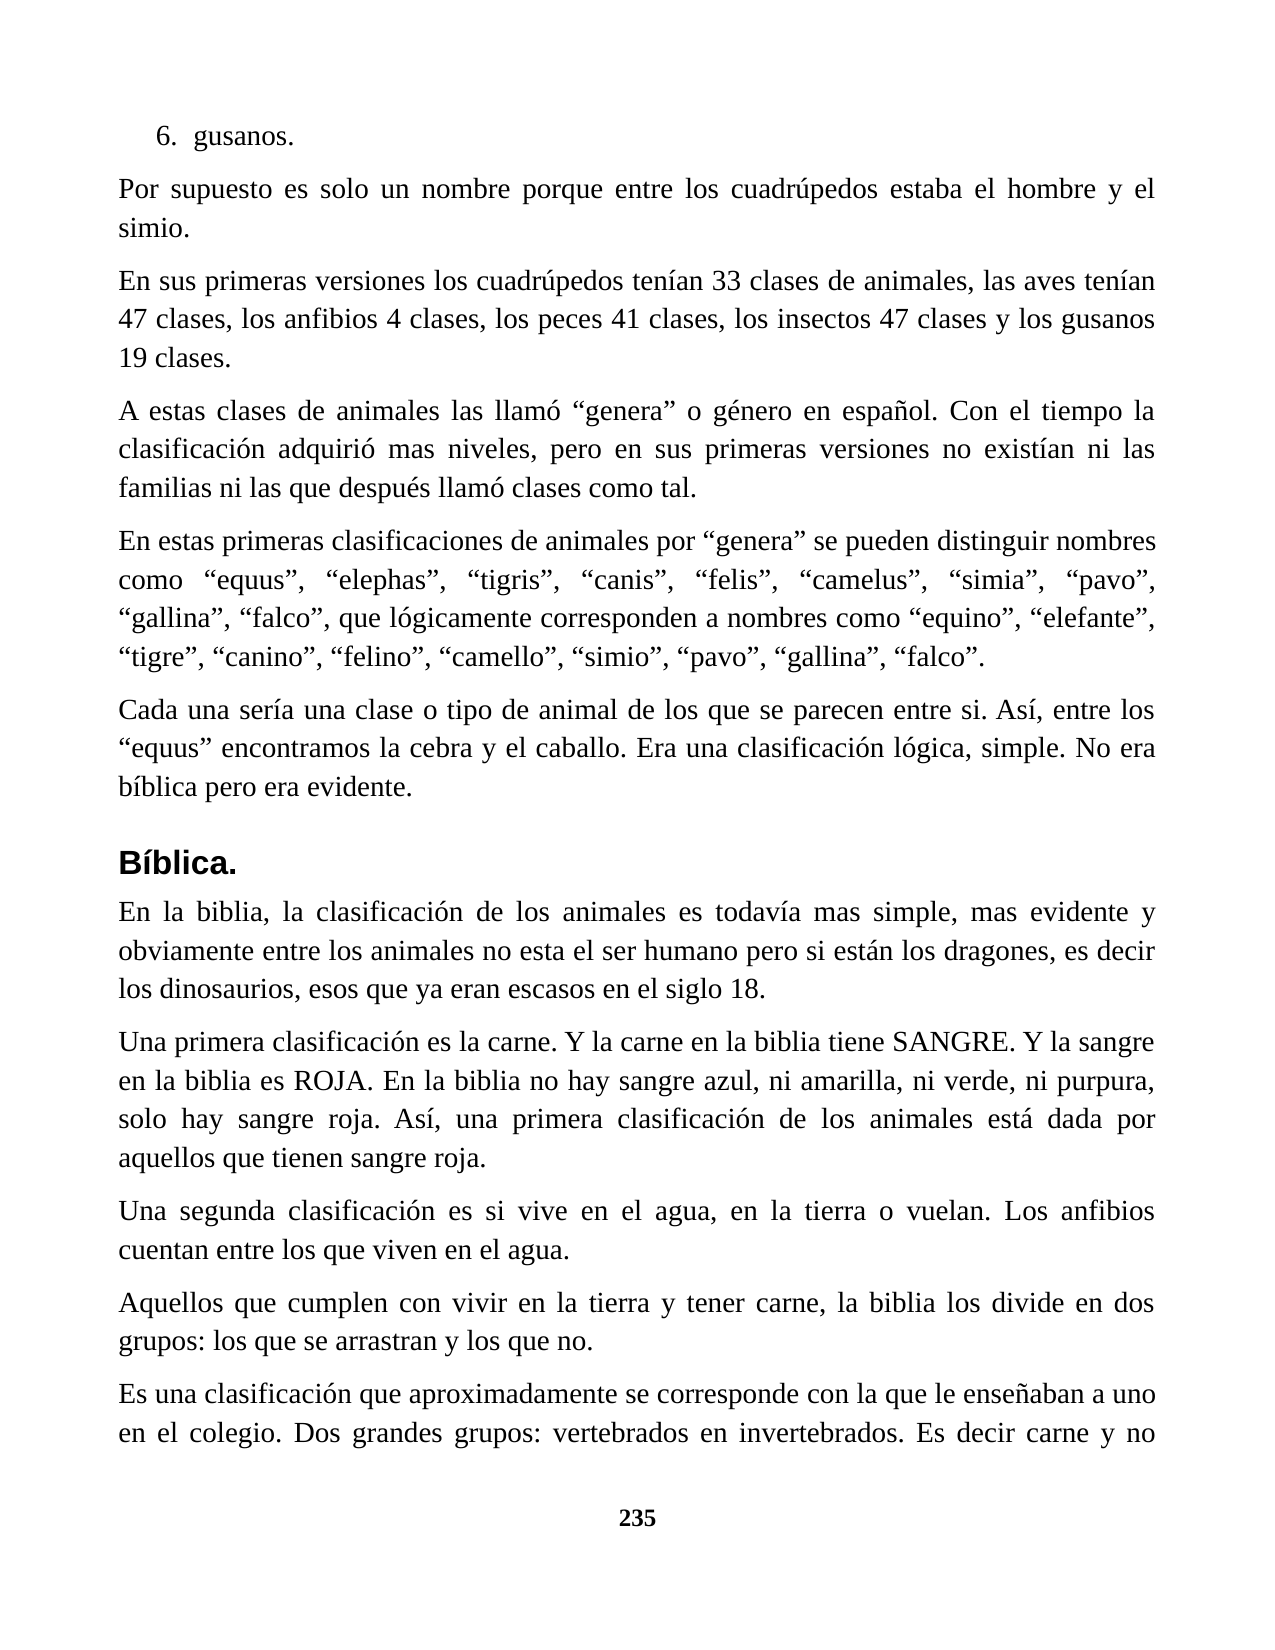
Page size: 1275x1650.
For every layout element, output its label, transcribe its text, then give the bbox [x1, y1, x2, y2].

list gusanos. [156, 118, 1157, 152]
text En la biblia, la clasificación de los animales es todavía mas simple, mas evidente y obviamente entre los animales no esta el ser humano pero si están los dragones, es decir los dinosaurios, esos que ya eran escasos en el siglo 18. [118, 894, 1157, 1005]
text Una primera clasificación es la carne. Y la carne en la biblia tiene SANGRE. Y la sangre en la biblia es ROJA. En la biblia no hay sangre azul, ni amarilla, ni verde, ni purpura, solo hay sangre roja. Así, una primera clasificación de los animales está dada por aquellos que tienen sangre roja. [118, 1024, 1157, 1174]
text Una segunda clasificación es si vive en el agua, en la tierra o vuelan. Los anfibios cuentan entre los que viven en el agua. [118, 1193, 1157, 1265]
text En sus primeras versiones los cuadrúpedos tenían 33 clases de animales, las aves tenían 47 clases, los anfibios 4 clases, los peces 41 clases, los insectos 47 clases y los gusanos 19 clases. [118, 263, 1157, 373]
text Cada una sería una clase o tipo de animal de los que se parecen entre si. Así, entre los “equus” encontramos la cebra y el caballo. Era una clasificación lógica, simple. No era bíblica pero era evidente. [118, 692, 1157, 803]
text A estas clases de animales las llamó “genera” o género en español. Con el tiempo la clasificación adquirió mas niveles, pero en sus primeras versiones no existían ni las familias ni las que después llamó clases como tal. [118, 393, 1157, 504]
subtitle Bíblica. [118, 843, 1157, 882]
text Aquellos que cumplen con vivir en la tierra y tener carne, la biblia los divide en dos grupos: los que se arrastran y los que no. [118, 1285, 1157, 1357]
text Es una clasificación que aproximadamente se corresponde con la que le enseñaban a uno en el colegio. Dos grandes grupos: vertebrados en invertebrados. Es decir carne y no [118, 1377, 1157, 1449]
text En estas primeras clasificaciones de animales por “genera” se pueden distinguir nombres como “equus”, “elephas”, “tigris”, “canis”, “felis”, “camelus”, “simia”, “pavo”, “gallina”, “falco”, que lógicamente corresponden a nombres como “equino”, “elefante”, “tigre”, “canino”, “felino”, “camello”, “simio”, “pavo”, “gallina”, “falco”. [118, 523, 1157, 672]
text Por supuesto es solo un nombre porque entre los cuadrúpedos estaba el hombre y el simio. [118, 171, 1157, 243]
